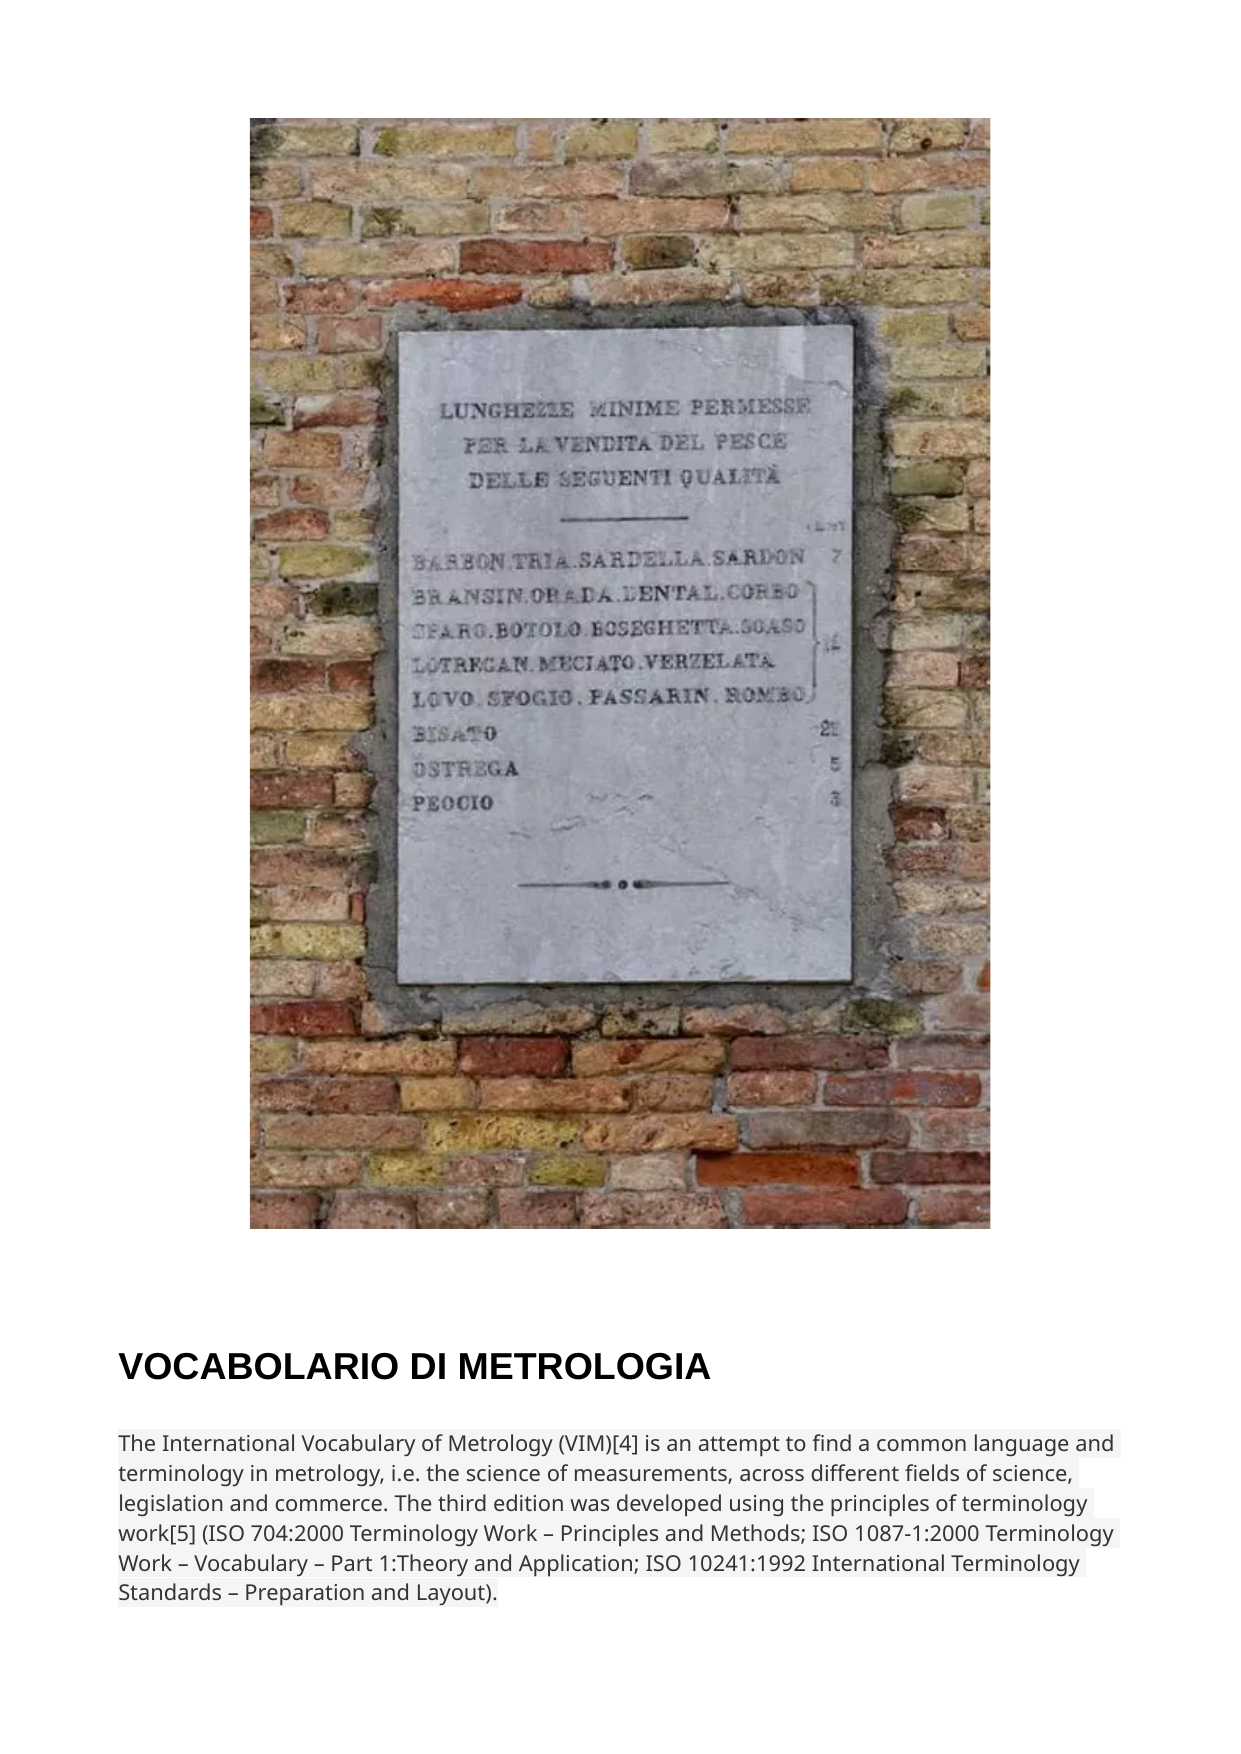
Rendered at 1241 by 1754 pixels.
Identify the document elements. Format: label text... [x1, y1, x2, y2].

picture [249, 118, 991, 1229]
subtitle VOCABOLARIO DI METROLOGIA [118, 1344, 1122, 1387]
text The International Vocabulary of Metrology (VIM)[4] is an attempt to find a common language and terminology in metrology, i.e. the science of measurements, across different fields of science, legislation and commerce. The third edition was developed using the principles of terminology work[5] (ISO 704:2000 Terminology Work – Principles and Methods; ISO 1087-1:2000 Terminology Work – Vocabulary – Part 1:Theory and Application; ISO 10241:1992 International Terminology Standards – Preparation and Layout). [118, 1428, 1122, 1607]
